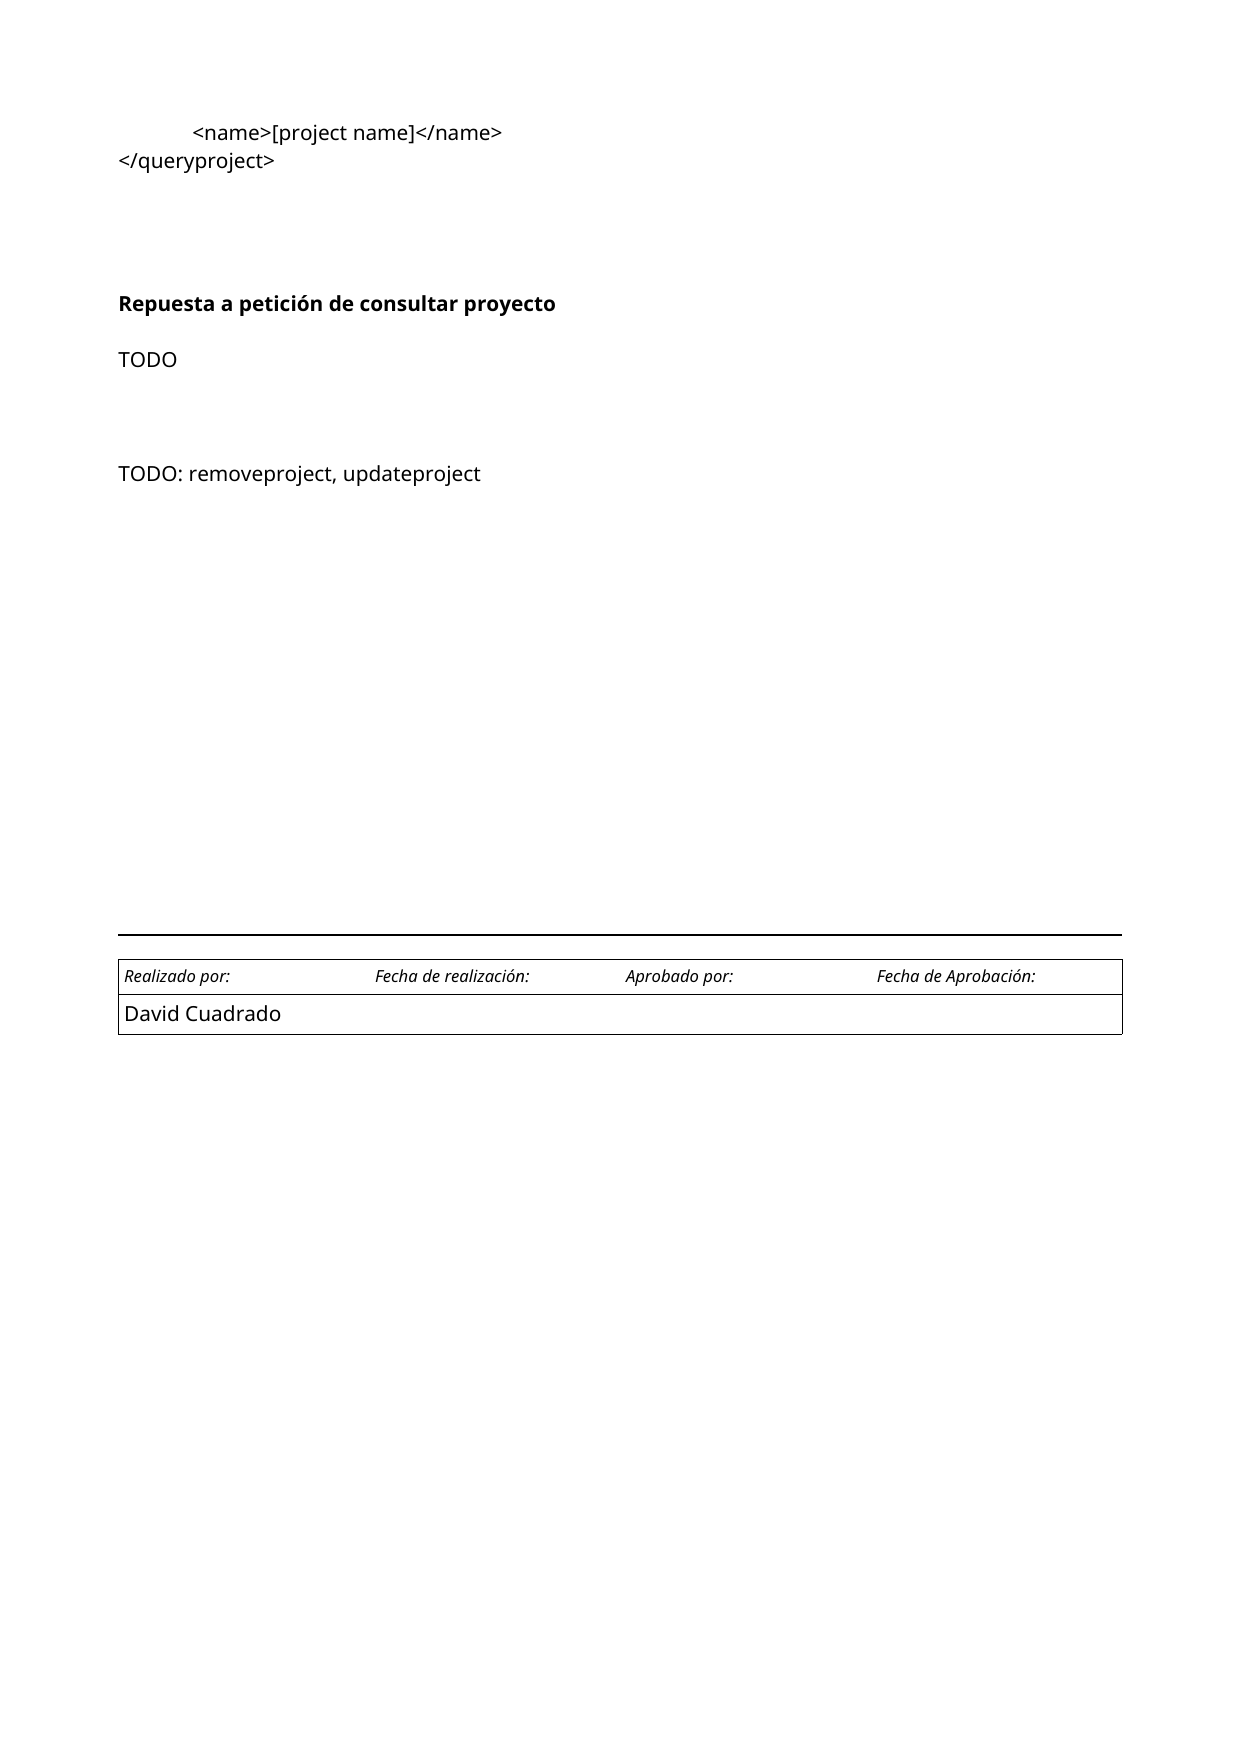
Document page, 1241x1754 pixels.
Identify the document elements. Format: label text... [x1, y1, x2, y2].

text Repuesta a petición de consultar proyecto [118, 289, 1122, 317]
table_cell [620, 995, 871, 1033]
text </queryproject> [118, 147, 1122, 175]
table_header Aprobado por: [620, 960, 871, 993]
table_cell David Cuadrado [119, 995, 369, 1033]
table_cell [871, 995, 1122, 1033]
text <name>[project name]</name> [118, 118, 1122, 147]
text TODO [118, 346, 1122, 374]
table_cell [369, 995, 620, 1033]
table_header Fecha de Aprobación: [871, 960, 1122, 993]
table_header Realizado por: [119, 960, 369, 993]
text TODO: removeproject, updateproject [118, 459, 1122, 488]
table_header Fecha de realización: [369, 960, 620, 993]
